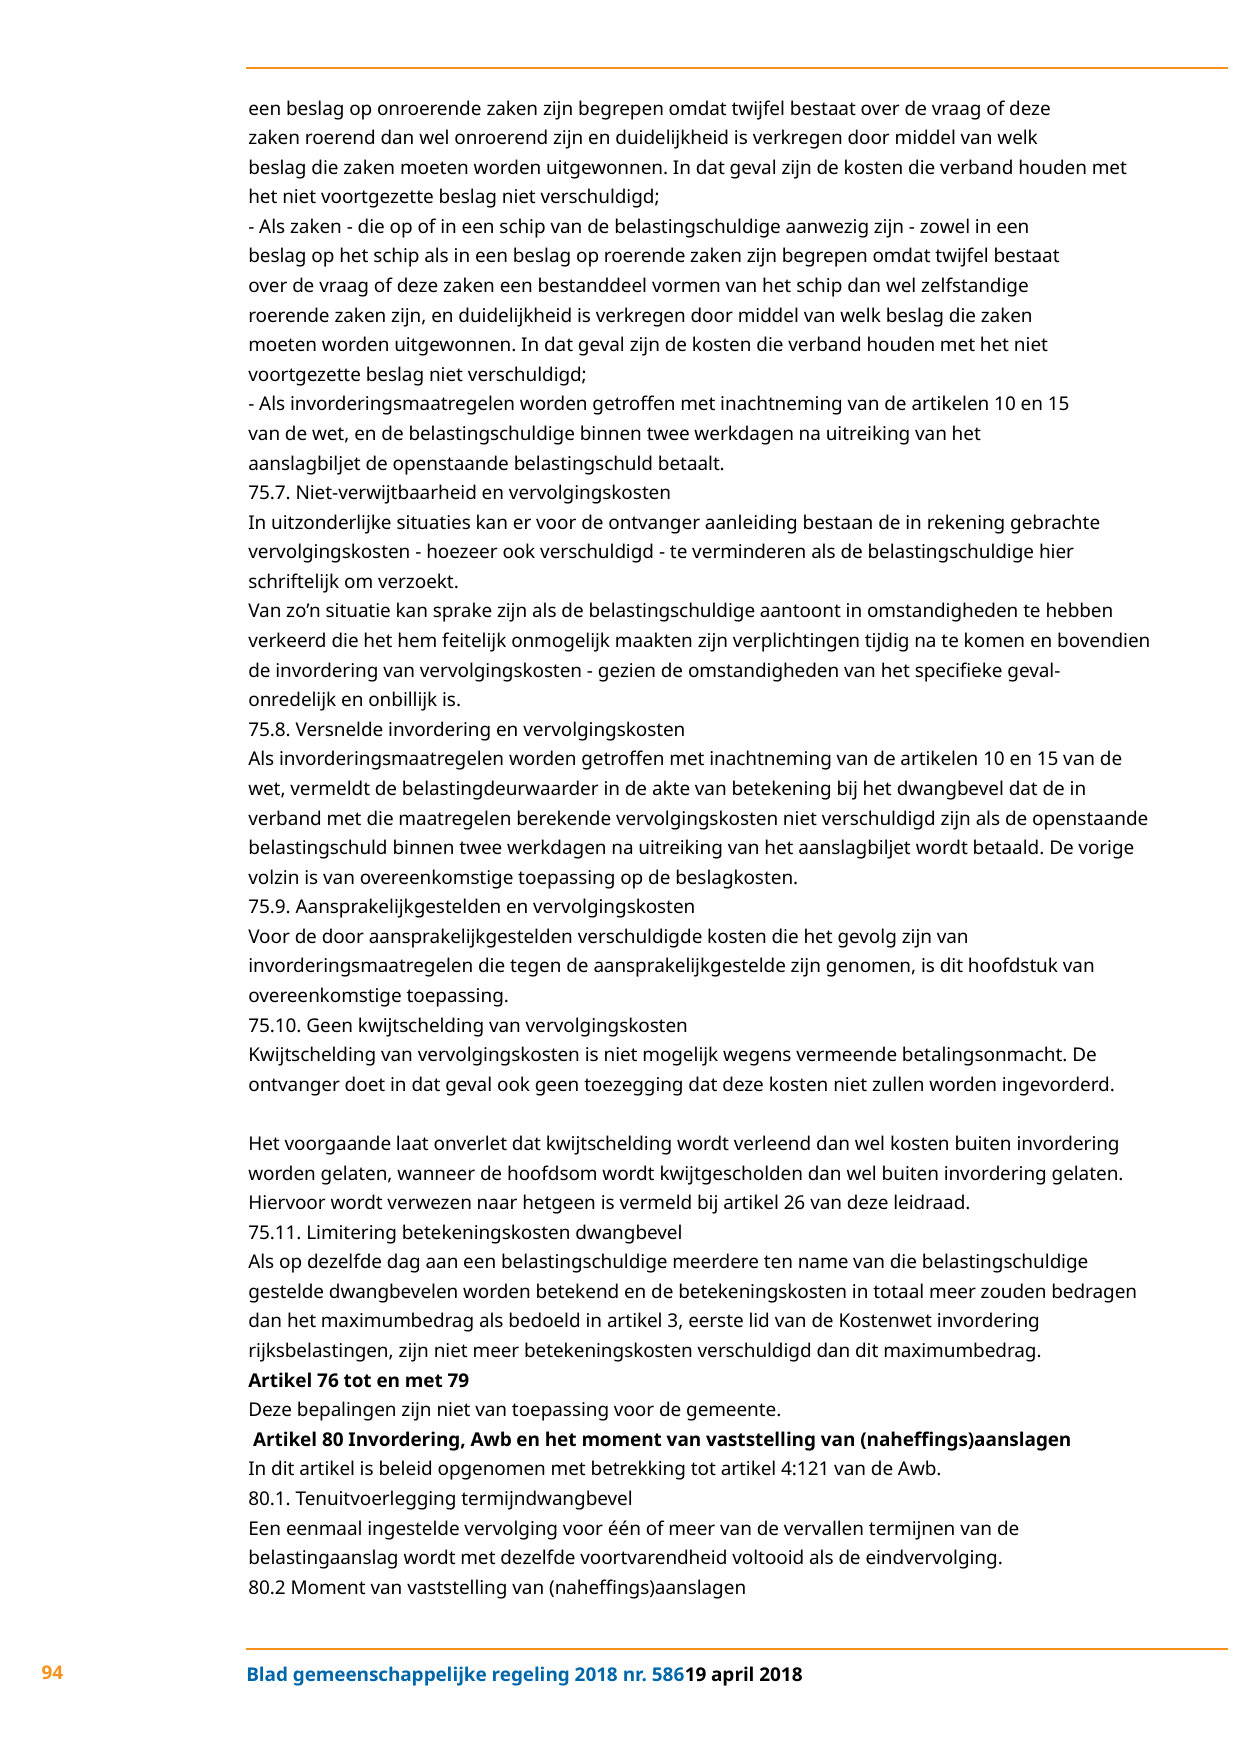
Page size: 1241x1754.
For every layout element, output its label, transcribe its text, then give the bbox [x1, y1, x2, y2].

text voortgezette beslag niet verschuldigd; [248, 361, 1152, 387]
picture [41, 47, 231, 172]
text Een eenmaal ingestelde vervolging voor één of meer van de vervallen termijnen van de belastingaanslag wordt met dezelfde voortvarendheid voltooid als de eindvervolging. [248, 1515, 1152, 1570]
text 75.9. Aansprakelijkgestelden en vervolgingskosten [248, 893, 1152, 919]
text beslag op het schip als in een beslag op roerende zaken zijn begrepen omdat twijfel bestaat [248, 243, 1152, 268]
text - Als zaken - die op of in een schip van de belastingschuldige aanwezig zijn - zowel in een [248, 213, 1152, 239]
text Kwijtschelding van vervolgingskosten is niet mogelijk wegens vermeende betalingsonmacht. De ontvanger doet in dat geval ook geen toezegging dat deze kosten niet zullen worden ingevorderd. [248, 1041, 1152, 1097]
text Als invorderingsmaatregelen worden getroffen met inachtneming van de artikelen 10 en 15 van de wet, vermeldt de belastingdeurwaarder in de akte van betekening bij het dwangbevel dat de in verband met die maatregelen berekende vervolgingskosten niet verschuldigd zijn als de openstaande belastingschuld binnen twee werkdagen na uitreiking van het aanslagbiljet wordt betaald. De vorige volzin is van overeenkomstige toepassing op de beslagkosten. [248, 746, 1152, 890]
text beslag die zaken moeten worden uitgewonnen. In dat geval zijn de kosten die verband houden met het niet voortgezette beslag niet verschuldigd; [248, 154, 1152, 209]
text 75.10. Geen kwijtschelding van vervolgingskosten [248, 1012, 1152, 1038]
text Artikel 76 tot en met 79 [248, 1367, 1152, 1393]
text - Als invorderingsmaatregelen worden getroffen met inachtneming van de artikelen 10 en 15 [248, 391, 1152, 416]
text 75.8. Versnelde invordering en vervolgingskosten [248, 716, 1152, 742]
text Als op dezelfde dag aan een belastingschuldige meerdere ten name van die belastingschuldige gestelde dwangbevelen worden betekend en de betekeningskosten in totaal meer zouden bedragen dan het maximumbedrag als bedoeld in artikel 3, eerste lid van de Kostenwet invordering rijksbelastingen, zijn niet meer betekeningskosten verschuldigd dan dit maximumbedrag. [248, 1248, 1152, 1363]
text zaken roerend dan wel onroerend zijn en duidelijkheid is verkregen door middel van welk [248, 124, 1152, 150]
text van de wet, en de belastingschuldige binnen twee werkdagen na uitreiking van het [248, 420, 1152, 446]
text In dit artikel is beleid opgenomen met betrekking tot artikel 4:121 van de Awb. [248, 1456, 1152, 1481]
text Artikel 80 Invordering, Awb en het moment van vaststelling van (naheffings)aanslagen [248, 1426, 1152, 1452]
text 80.1. Tenuitvoerlegging termijndwangbevel [248, 1485, 1152, 1511]
text Deze bepalingen zijn niet van toepassing voor de gemeente. [248, 1396, 1152, 1422]
text over de vraag of deze zaken een bestanddeel vormen van het schip dan wel zelfstandige [248, 272, 1152, 298]
text roerende zaken zijn, en duidelijkheid is verkregen door middel van welk beslag die zaken [248, 302, 1152, 328]
text 80.2 Moment van vaststelling van (naheffings)aanslagen [248, 1574, 1152, 1600]
text een beslag op onroerende zaken zijn begrepen omdat twijfel bestaat over de vraag of deze [248, 95, 1152, 121]
text moeten worden uitgewonnen. In dat geval zijn de kosten die verband houden met het niet [248, 331, 1152, 357]
text Van zo’n situatie kan sprake zijn als de belastingschuldige aantoont in omstandigheden te hebben verkeerd die het hem feitelijk onmogelijk maakten zijn verplichtingen tijdig na te komen en bovendien de invordering van vervolgingskosten - gezien de omstandigheden van het specifieke geval- onredelijk en onbillijk is. [248, 598, 1152, 712]
text Voor de door aansprakelijkgestelden verschuldigde kosten die het gevolg zijn van invorderingsmaatregelen die tegen de aansprakelijkgestelde zijn genomen, is dit hoofdstuk van overeenkomstige toepassing. [248, 923, 1152, 1008]
text 75.7. Niet-verwijtbaarheid en vervolgingskosten [248, 479, 1152, 505]
text 75.11. Limitering betekeningskosten dwangbevel [248, 1219, 1152, 1245]
text In uitzonderlijke situaties kan er voor de ontvanger aanleiding bestaan de in rekening gebrachte vervolgingskosten - hoezeer ook verschuldigd - te verminderen als de belastingschuldige hier schriftelijk om verzoekt. [248, 509, 1152, 594]
text aanslagbiljet de openstaande belastingschuld betaalt. [248, 450, 1152, 476]
text Het voorgaande laat onverlet dat kwijtschelding wordt verleend dan wel kosten buiten invordering worden gelaten, wanneer de hoofdsom wordt kwijtgescholden dan wel buiten invordering gelaten. Hiervoor wordt verwezen naar hetgeen is vermeld bij artikel 26 van deze leidraad. [248, 1130, 1152, 1215]
